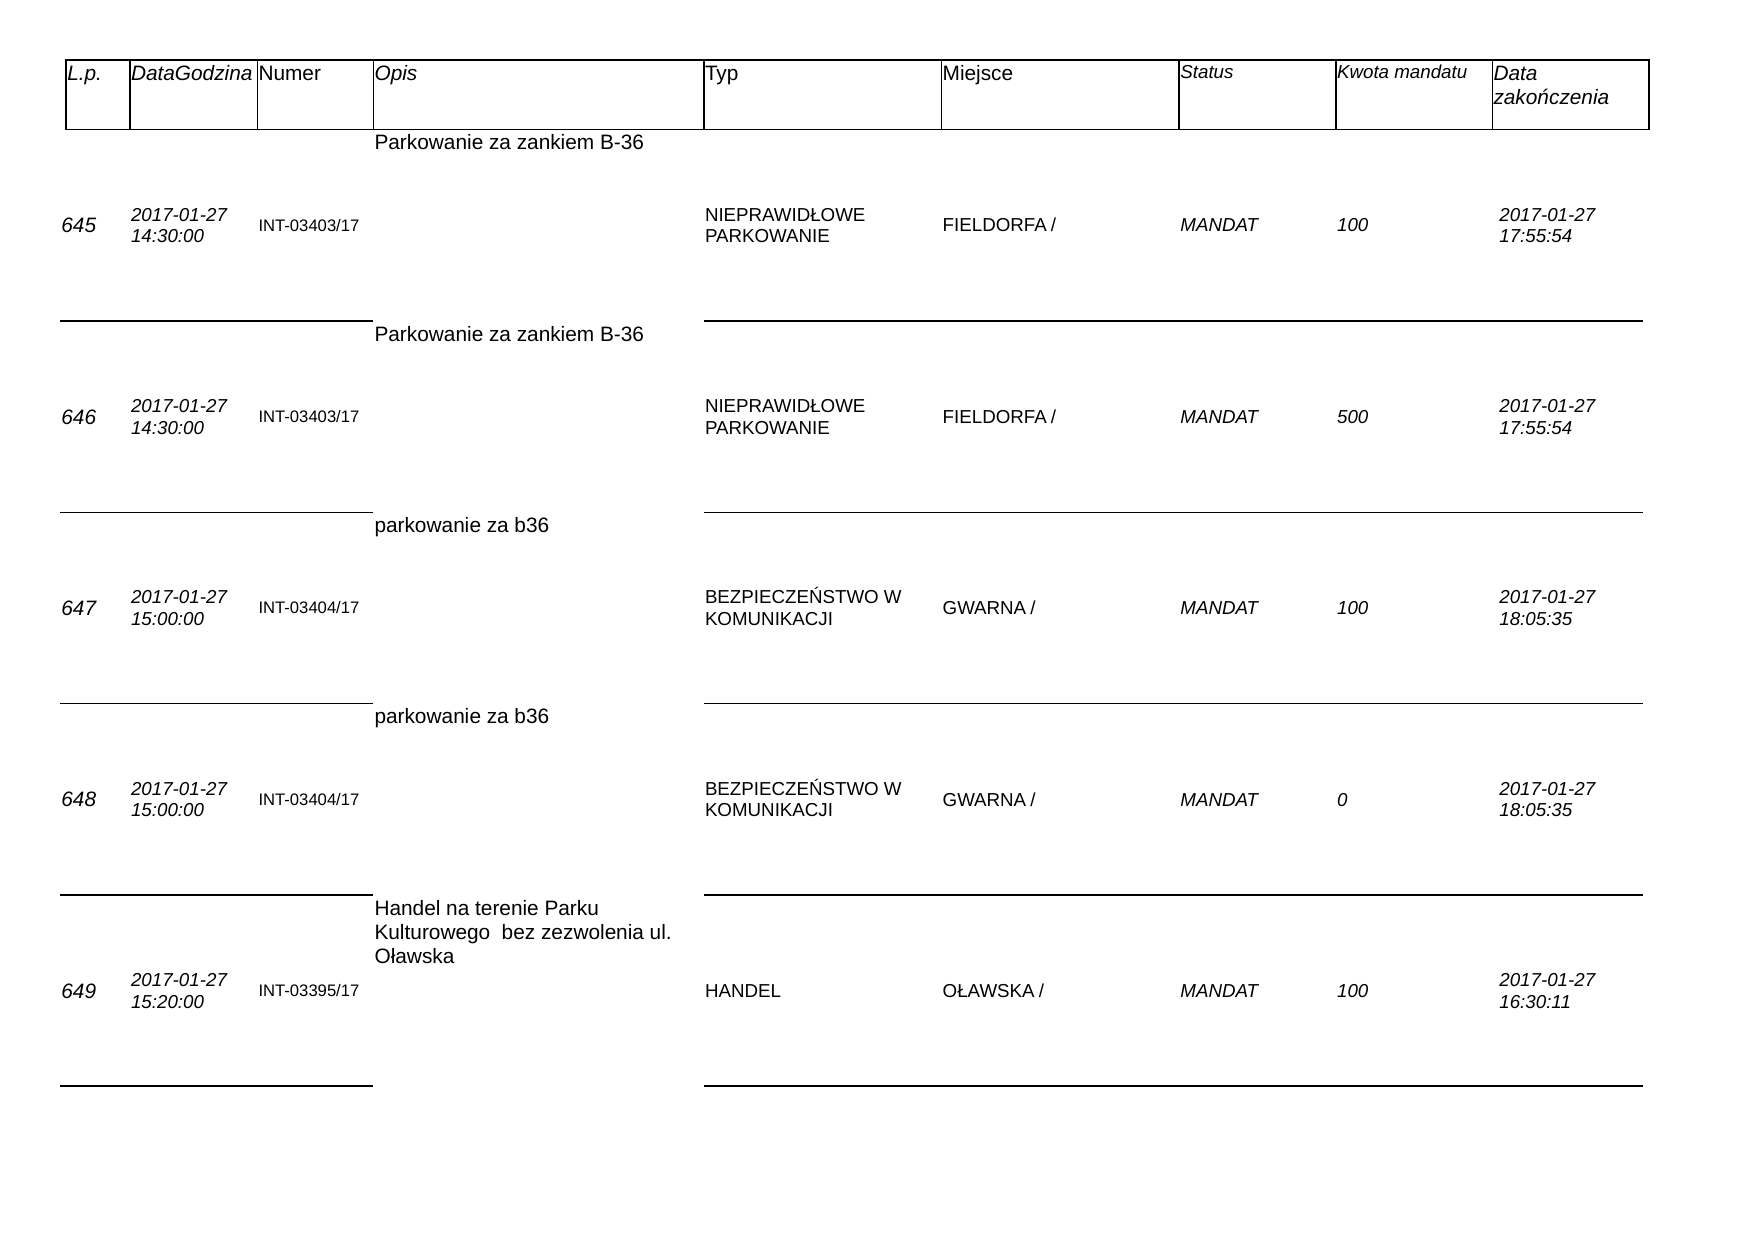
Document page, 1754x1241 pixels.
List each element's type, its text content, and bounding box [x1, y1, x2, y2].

table_cell 500 [1336, 322, 1498, 511]
table_cell FIELDORFA / [941, 322, 1179, 511]
table_cell 100 [1336, 130, 1498, 320]
table_header Status [1180, 61, 1335, 129]
table_cell 2017-01-27 18:05:35 [1498, 704, 1643, 894]
table_cell 100 [1336, 896, 1498, 1085]
table_cell 2017-01-27 16:30:11 [1498, 896, 1643, 1085]
table_header L.p. [67, 61, 129, 129]
table_header Typ [705, 61, 941, 129]
table_cell GWARNA / [941, 704, 1179, 894]
table_cell MANDAT [1179, 130, 1336, 320]
table_cell 646 [60, 322, 130, 511]
table_cell INT-03404/17 [257, 513, 373, 703]
table_cell [1643, 320, 1649, 511]
table_cell 2017-01-27 18:05:35 [1498, 513, 1643, 703]
table_cell [1643, 703, 1649, 894]
table_cell BEZPIECZEŃSTWO W KOMUNIKACJI [704, 704, 941, 894]
table_cell MANDAT [1179, 513, 1336, 703]
table_cell 647 [60, 513, 130, 703]
table_cell 0 [1336, 704, 1498, 894]
table_cell parkowanie za b36 [373, 703, 704, 894]
table_cell INT-03395/17 [257, 896, 373, 1085]
table_cell 2017-01-27 15:00:00 [130, 513, 257, 703]
table_cell [1643, 511, 1649, 703]
table_header Opis [374, 61, 703, 129]
table_cell MANDAT [1179, 896, 1336, 1085]
table_cell 2017-01-27 15:00:00 [130, 704, 257, 894]
table_header [60, 59, 65, 129]
table_header Kwota mandatu [1337, 61, 1492, 129]
table_cell 649 [60, 896, 130, 1085]
table_cell parkowanie za b36 [373, 511, 704, 703]
table_cell Handel na terenie Parku Kulturowego bez zezwolenia ul. Oławska [373, 894, 704, 1085]
table_cell FIELDORFA / [941, 130, 1179, 320]
table_cell [1643, 130, 1649, 320]
table_header Data zakończenia [1493, 61, 1648, 129]
table_cell Parkowanie za zankiem B-36 [373, 320, 704, 511]
table_cell INT-03403/17 [257, 322, 373, 511]
table_cell MANDAT [1179, 704, 1336, 894]
table_cell HANDEL [704, 896, 941, 1085]
table_cell GWARNA / [941, 513, 1179, 703]
table_cell 645 [60, 129, 130, 320]
table_cell NIEPRAWIDŁOWE PARKOWANIE [704, 322, 941, 511]
table_cell NIEPRAWIDŁOWE PARKOWANIE [704, 130, 941, 320]
table_cell 2017-01-27 14:30:00 [130, 130, 257, 320]
table_cell 100 [1336, 513, 1498, 703]
table_cell MANDAT [1179, 322, 1336, 511]
table_cell 2017-01-27 14:30:00 [130, 322, 257, 511]
table_cell 2017-01-27 15:20:00 [130, 896, 257, 1085]
table_cell [1643, 894, 1649, 1085]
table_cell Parkowanie za zankiem B-36 [373, 130, 704, 320]
table_header DataGodzina [131, 61, 257, 129]
table_cell BEZPIECZEŃSTWO W KOMUNIKACJI [704, 513, 941, 703]
table_cell 648 [60, 704, 130, 894]
table_cell OŁAWSKA / [941, 896, 1179, 1085]
table_header Miejsce [942, 61, 1178, 129]
table_cell INT-03404/17 [257, 704, 373, 894]
table_header Numer [258, 61, 373, 129]
table_cell INT-03403/17 [257, 130, 373, 320]
table_cell 2017-01-27 17:55:54 [1498, 322, 1643, 511]
table_cell 2017-01-27 17:55:54 [1498, 130, 1643, 320]
